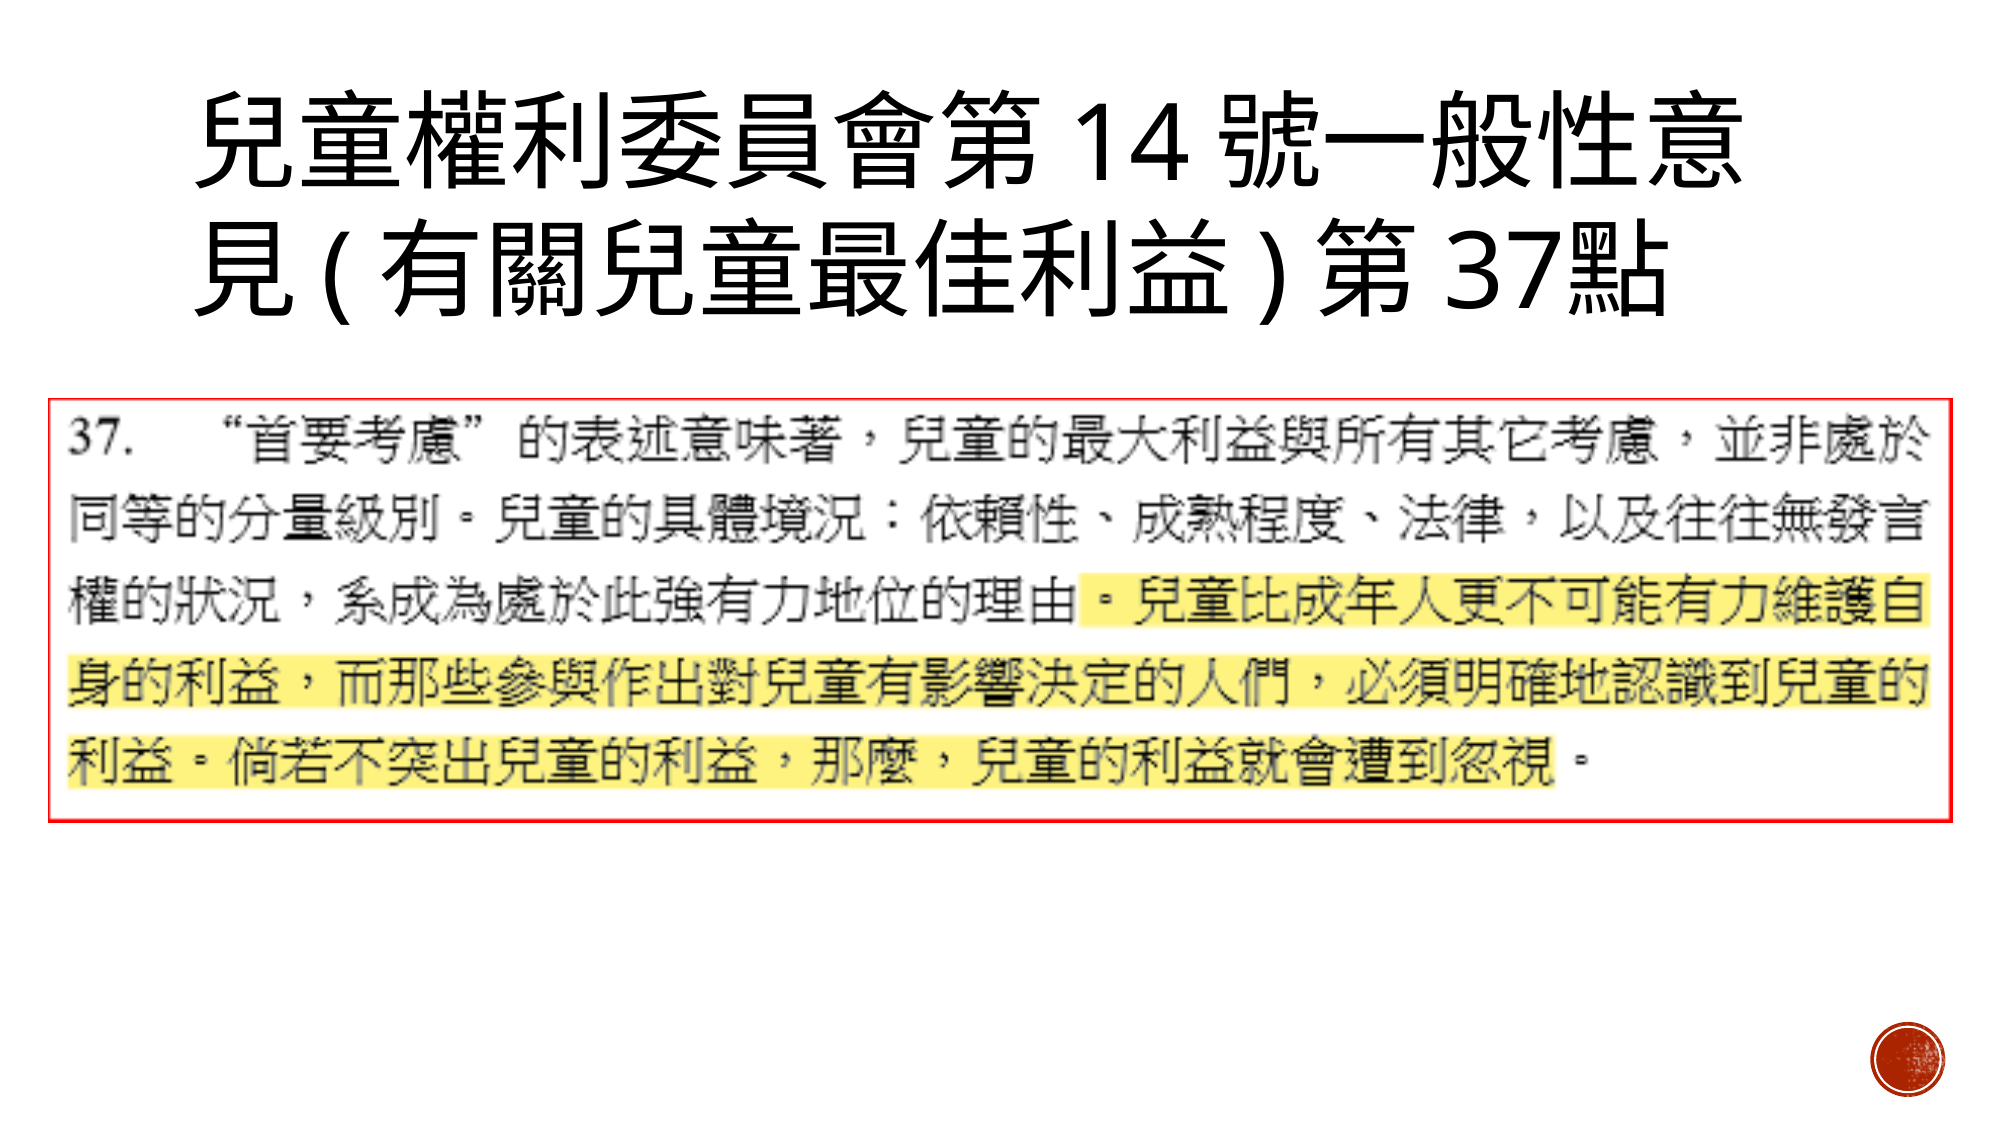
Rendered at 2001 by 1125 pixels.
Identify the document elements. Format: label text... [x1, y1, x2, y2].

picture [48, 398, 1953, 823]
title 兒童權利委員會第14號一般性意見(有關兒童最佳利益)第37點 [175, 79, 1826, 344]
